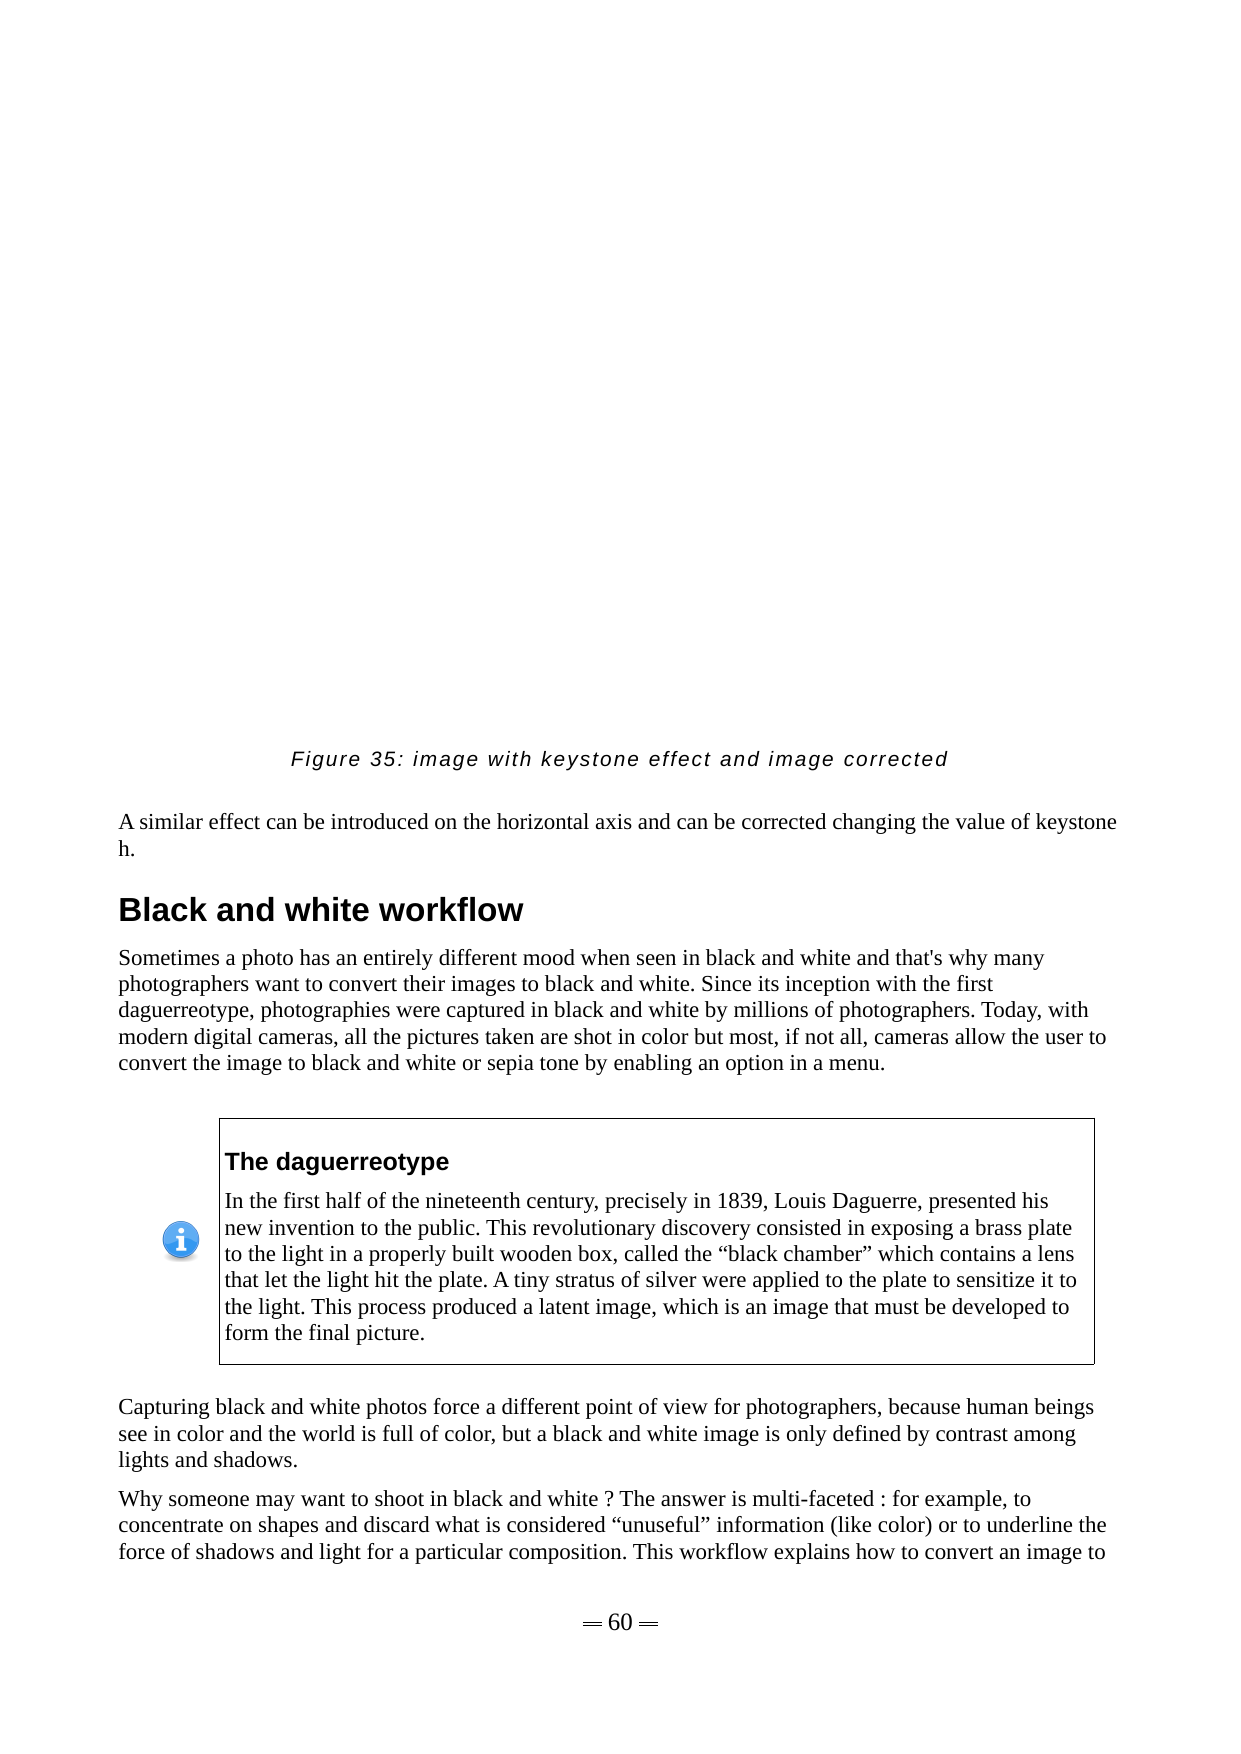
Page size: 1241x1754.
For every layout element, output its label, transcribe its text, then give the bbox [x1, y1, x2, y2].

table_header The daguerreotype In the first half of the nineteenth century, precisely in 1839, Louis Daguerre, presented his new invention to the public. This revolutionary discovery consisted in exposing a brass plate to the light in a properly built wooden box, called the “black chamber” which contains a lens that let the light hit the plate. A tiny stratus of silver were applied to the plate to sensitize it to the light. This process produced a latent image, which is an image that must be developed to form the final picture. [220, 1119, 1094, 1364]
table_header [149, 1118, 219, 1364]
text A similar effect can be introduced on the horizontal axis and can be corrected changing the value of keystone h. [118, 118, 1122, 861]
subtitle Black and white workflow [118, 891, 1122, 929]
text Why someone may want to shoot in black and white ? The answer is multi-faceted : for example, to concentrate on shapes and discard what is considered “unuseful” information (like color) or to underline the force of shadows and light for a particular composition. This workflow explains how to convert an image to [118, 1485, 1122, 1564]
text Capturing black and white photos force a different point of view for photographers, because human beings see in color and the world is full of color, but a black and white image is only defined by contrast among lights and shadows. [118, 1393, 1122, 1472]
picture [161, 1221, 201, 1262]
text Figure 35: image with keystone effect and image corrected [170, 133, 1070, 770]
text Sometimes a photo has an entirely different mood when seen in black and white and that's why many photographers want to convert their images to black and white. Since its inception with the first daguerreotype, photographies were captured in black and white by millions of photographers. Today, with modern digital cameras, all the pictures taken are shot in color but most, if not all, cameras allow the user to convert the image to black and white or sepia tone by enabling an option in a menu. [118, 944, 1122, 1076]
